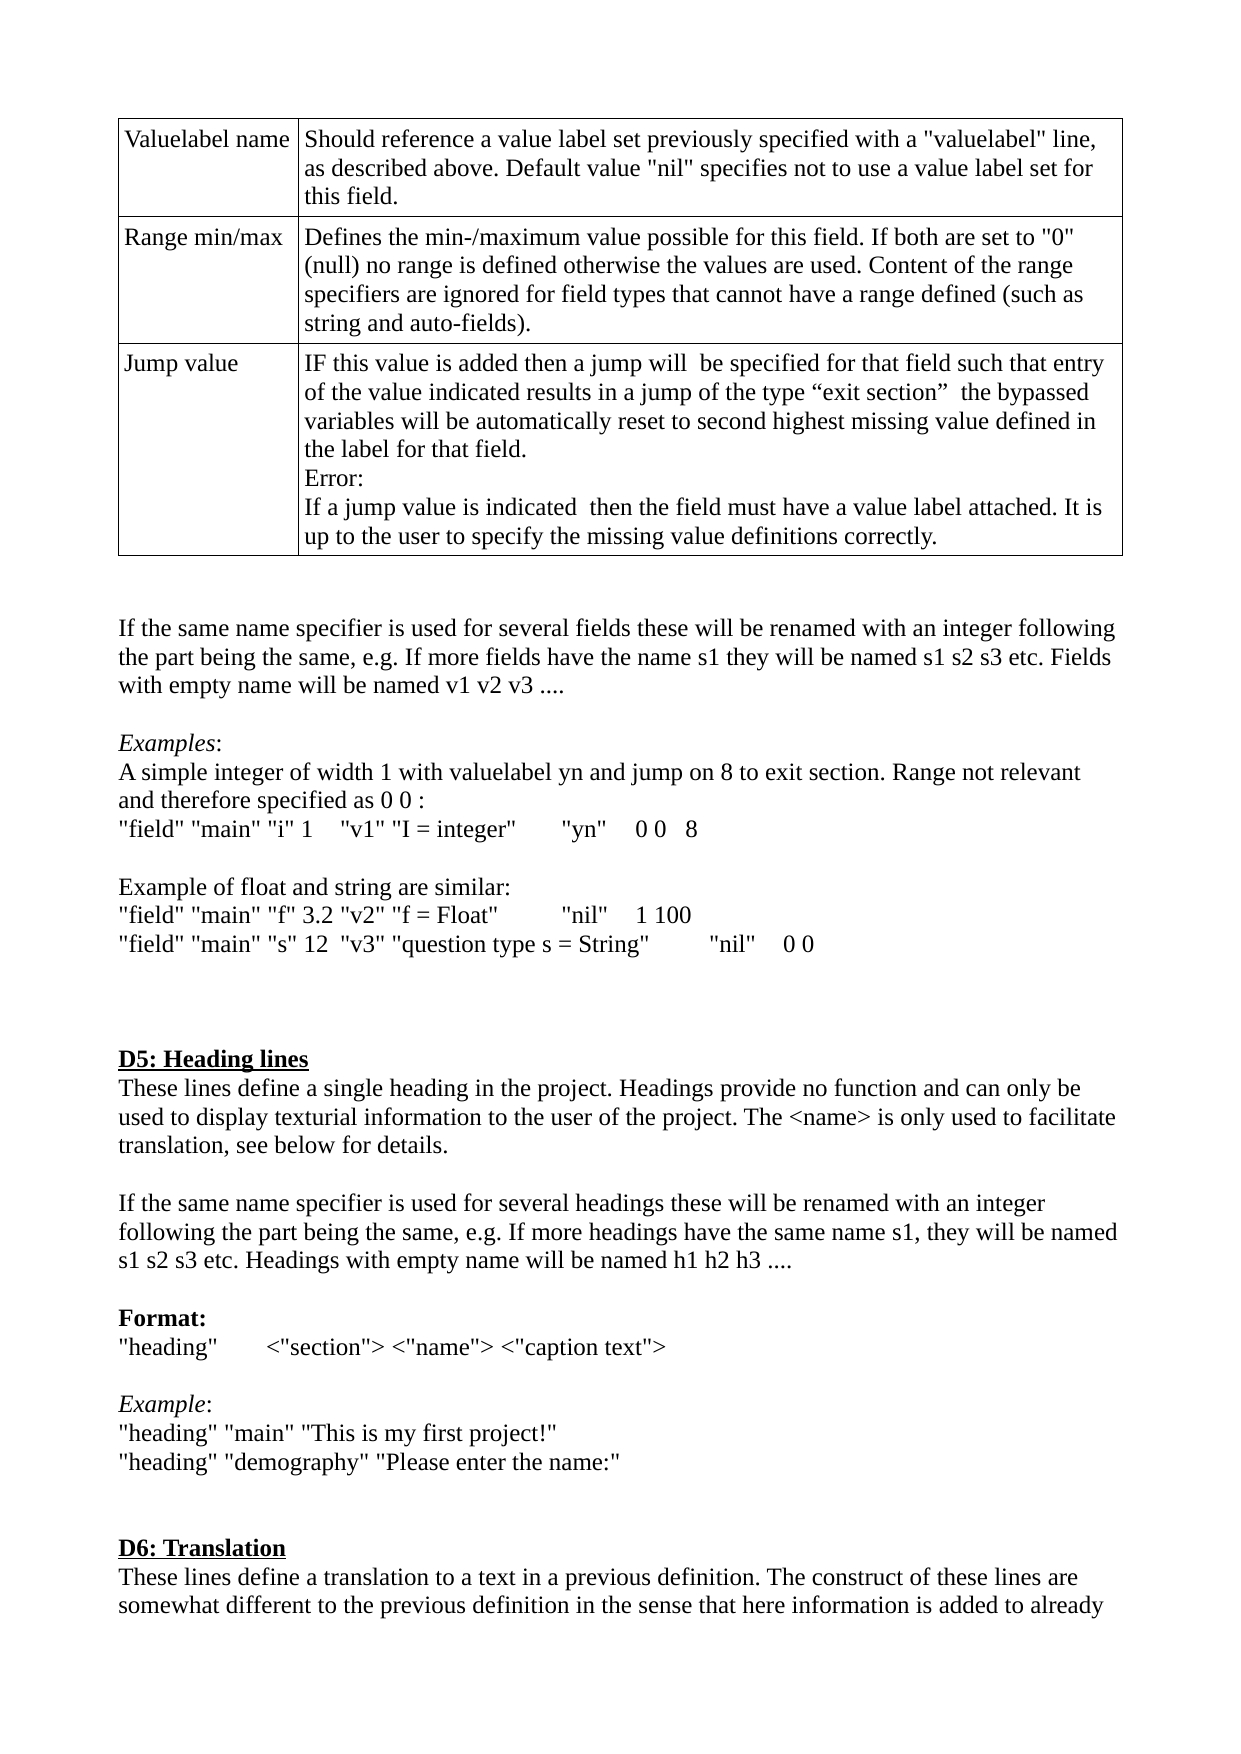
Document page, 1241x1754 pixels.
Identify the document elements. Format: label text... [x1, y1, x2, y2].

text D5: Heading lines [118, 1044, 1122, 1073]
text Example: [118, 1389, 1122, 1418]
text These lines define a translation to a text in a previous definition. The construct of these lines are somewhat different to the previous definition in the sense that here information is added to already [118, 1562, 1122, 1619]
table_cell Should reference a value label set previously specified with a "valuelabel" line, as described above. Default value "nil" specifies not to use a value label set for this field. [299, 119, 1122, 216]
text D6: Translation [118, 1533, 1122, 1562]
text "heading" <"section"> <"name"> <"caption text"> [118, 1332, 1122, 1360]
text "field" "main" "s" 12 "v3" "question type s = String" "nil" 0 0 [118, 929, 1122, 958]
text "field" "main" "f" 3.2 "v2" "f = Float" "nil" 1 100 [118, 900, 1122, 929]
text "heading" "main" "This is my first project!" [118, 1418, 1122, 1447]
text Examples: [118, 728, 1122, 757]
text "field" "main" "i" 1 "v1" "I = integer" "yn" 0 0 8 [118, 814, 1122, 843]
text Example of float and string are similar: [118, 872, 1122, 900]
table_cell Defines the min-/maximum value possible for this field. If both are set to "0" (null) no range is defined otherwise the values are used. Content of the range specifiers are ignored for field types that cannot have a range defined (such as string and auto-fields). [299, 217, 1122, 342]
text These lines define a single heading in the project. Headings provide no function and can only be used to display texturial information to the user of the project. The <name> is only used to facilitate translation, see below for details. [118, 1073, 1122, 1159]
table_cell Jump value [119, 344, 298, 555]
text If the same name specifier is used for several fields these will be renamed with an integer following the part being the same, e.g. If more fields have the name s1 they will be named s1 s2 s3 etc. Fields with empty name will be named v1 v2 v3 .... [118, 613, 1122, 699]
table_cell Valuelabel name [119, 119, 298, 216]
text "heading" "demography" "Please enter the name:" [118, 1447, 1122, 1475]
table_cell IF this value is added then a jump will be specified for that field such that entry of the value indicated results in a jump of the type “exit section” the bypassed variables will be automatically reset to second highest missing value defined in the label for that field. Error: If a jump value is indicated then the field must have a value label attached. It is up to the user to specify the missing value definitions correctly. [299, 344, 1122, 555]
text A simple integer of width 1 with valuelabel yn and jump on 8 to exit section. Range not relevant and therefore specified as 0 0 : [118, 757, 1122, 814]
table_cell Range min/max [119, 217, 298, 342]
text If the same name specifier is used for several headings these will be renamed with an integer following the part being the same, e.g. If more headings have the same name s1, they will be named s1 s2 s3 etc. Headings with empty name will be named h1 h2 h3 .... [118, 1188, 1122, 1274]
text Format: [118, 1303, 1122, 1332]
